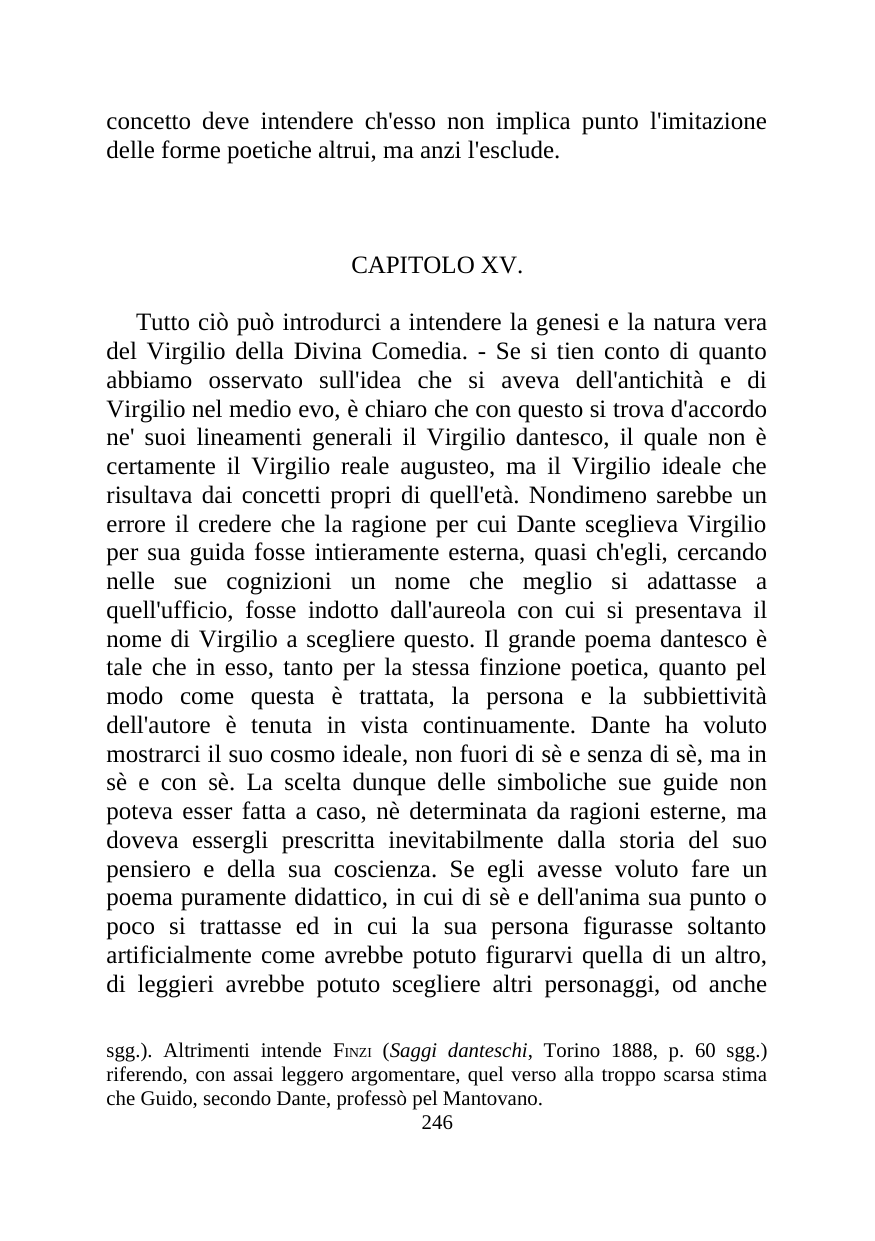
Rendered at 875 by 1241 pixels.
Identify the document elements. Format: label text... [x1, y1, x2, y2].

text sgg.). Altrimenti intende Finzi (Saggi danteschi, Torino 1888, p. 60 sgg.) riferendo, con assai leggero argomentare, quel verso alla troppo scarsa stima che Guido, secondo Dante, professò pel Mantovano. [106, 1038, 768, 1110]
text Tutto ciò può introdurci a intendere la genesi e la natura vera del Virgilio della Divina Comedia. - Se si tien conto di quanto abbiamo osservato sull'idea che si aveva dell'antichità e di Virgilio nel medio evo, è chiaro che con questo si trova d'accordo ne' suoi lineamenti generali il Virgilio dantesco, il quale non è certamente il Virgilio reale augusteo, ma il Virgilio ideale che risultava dai concetti propri di quell'età. Nondimeno sarebbe un errore il credere che la ragione per cui Dante sceglieva Virgilio per sua guida fosse intieramente esterna, quasi ch'egli, cercando nelle sue cognizioni un nome che meglio si adattasse a quell'ufficio, fosse indotto dall'aureola con cui si presentava il nome di Virgilio a scegliere questo. Il grande poema dantesco è tale che in esso, tanto per la stessa finzione poetica, quanto pel modo come questa è trattata, la persona e la subbiettività dell'autore è tenuta in vista continuamente. Dante ha voluto mostrarci il suo cosmo ideale, non fuori di sè e senza di sè, ma in sè e con sè. La scelta dunque delle simboliche sue guide non poteva esser fatta a caso, nè determinata da ragioni esterne, ma doveva essergli prescritta inevitabilmente dalla storia del suo pensiero e della sua coscienza. Se egli avesse voluto fare un poema puramente didattico, in cui di sè e dell'anima sua punto o poco si trattasse ed in cui la sua persona figurasse soltanto artificialmente come avrebbe potuto figurarvi quella di un altro, di leggieri avrebbe potuto scegliere altri personaggi, od anche [106, 307, 768, 997]
text concetto deve intendere ch'esso non implica punto l'imitazione delle forme poetiche altrui, ma anzi l'esclude. [106, 106, 768, 164]
text CAPITOLO XV. [106, 250, 768, 279]
